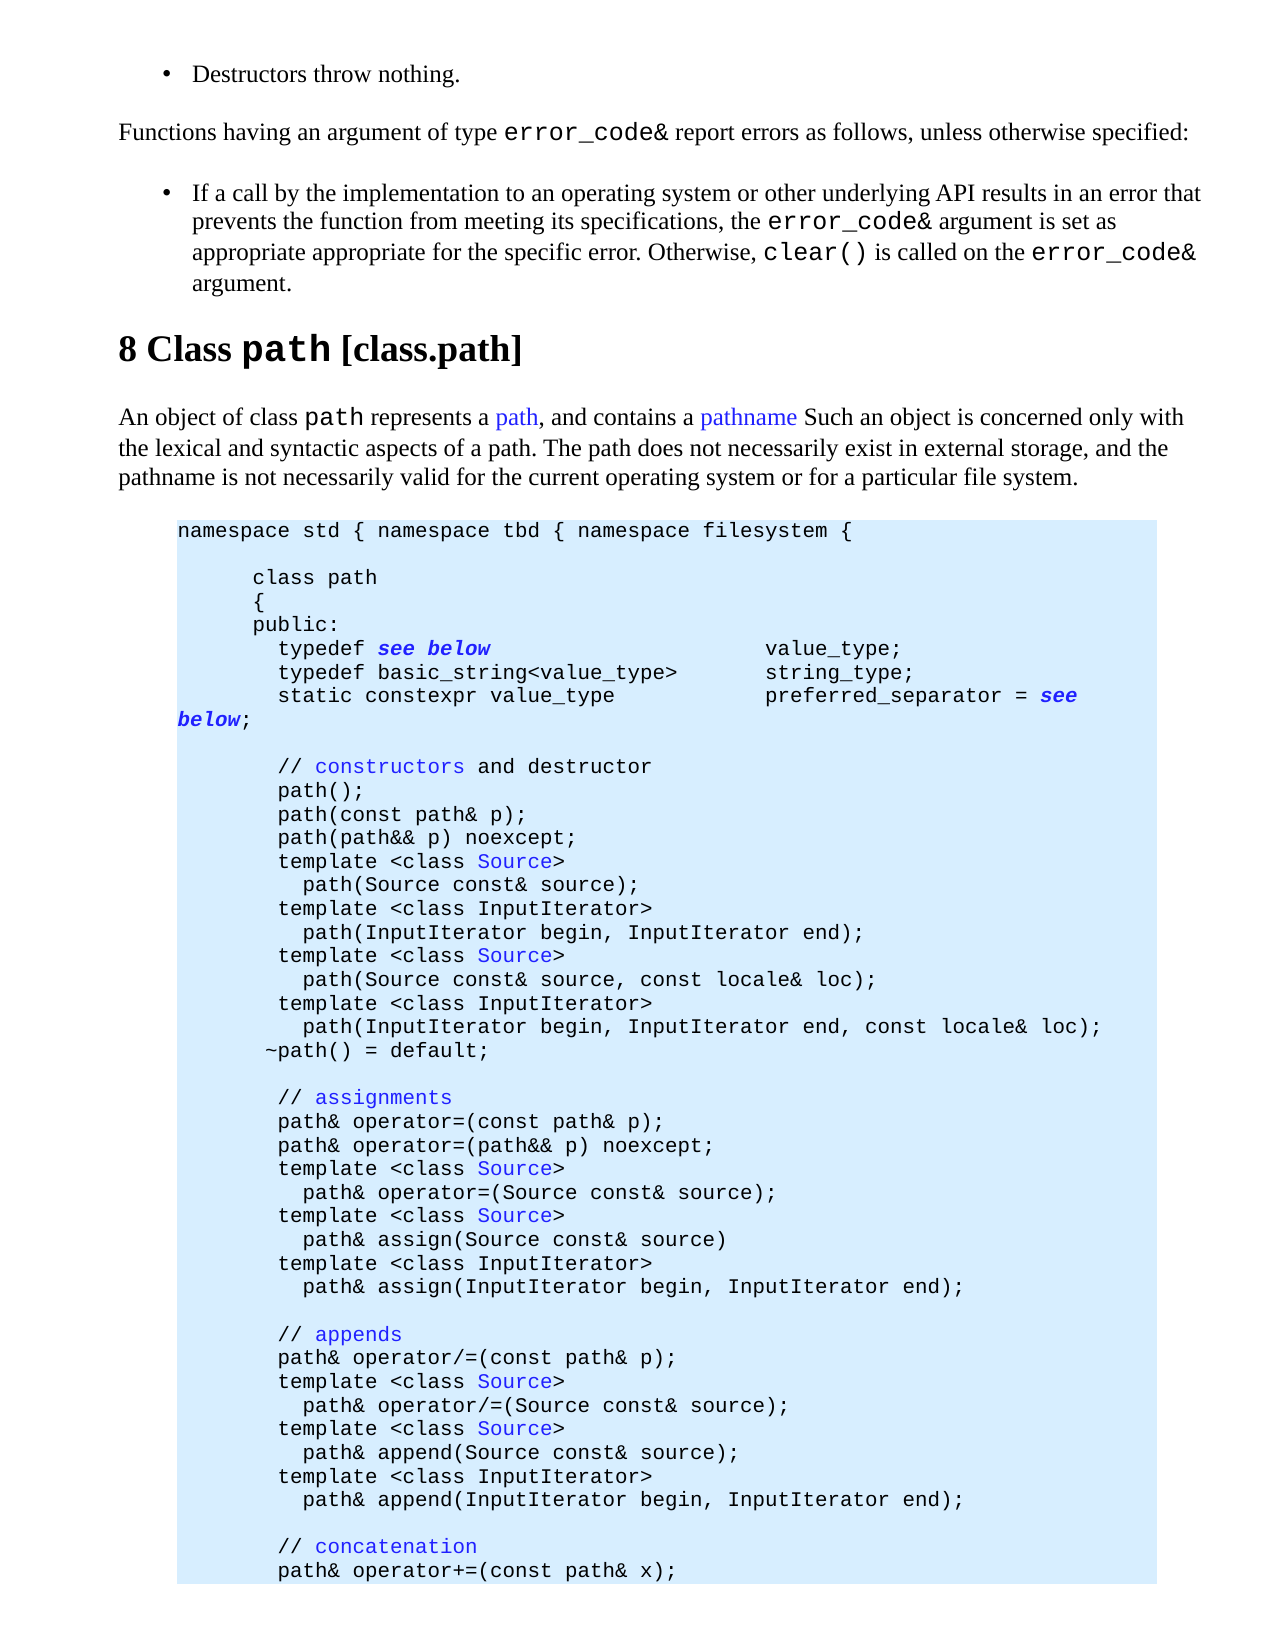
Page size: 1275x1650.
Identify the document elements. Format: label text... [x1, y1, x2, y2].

text template <class Source> [177, 945, 1157, 969]
text template <class InputIterator> [177, 993, 1157, 1016]
text typedef see below value_type; [177, 638, 1157, 662]
text path(Source const& source); [177, 874, 1157, 898]
text // constructors and destructor [177, 756, 1157, 780]
text // assignments [177, 1087, 1157, 1111]
text path(path&& p) noexcept; [177, 827, 1157, 851]
text template <class InputIterator> [177, 898, 1157, 922]
list Destructors throw nothing. [162, 59, 1216, 88]
text // concatenation [177, 1537, 1157, 1560]
text path& operator/=(const path& p); [177, 1347, 1157, 1371]
text path& operator/=(Source const& source); [177, 1395, 1157, 1418]
text class path [177, 567, 1157, 591]
text path& assign(InputIterator begin, InputIterator end); [177, 1276, 1157, 1300]
text path(Source const& source, const locale& loc); [177, 969, 1157, 993]
text path(InputIterator begin, InputIterator end, const locale& loc); [177, 1016, 1157, 1040]
text static constexpr value_type preferred_separator = see below; [177, 685, 1157, 733]
text typedef basic_string<value_type> string_type; [177, 662, 1157, 685]
text template <class Source> [177, 1206, 1157, 1229]
text ~path() = default; [177, 1040, 1157, 1064]
text template <class Source> [177, 1158, 1157, 1182]
text path(const path& p); [177, 803, 1157, 827]
text path(InputIterator begin, InputIterator end); [177, 922, 1157, 945]
text template <class Source> [177, 851, 1157, 874]
text path(); [177, 780, 1157, 803]
list If a call by the implementation to an operating system or other underlying API results in an error that prevents the function from meeting its specifications, the error_code& argument is set as appropriate appropriate for the specific error. Otherwise, clear() is called on the error_code& argument. [162, 178, 1216, 297]
text An object of class path represents a path, and contains a pathname Such an object is concerned only with the lexical and syntactic aspects of a path. The path does not necessarily exist in external storage, and the pathname is not necessarily valid for the current operating system or for a particular file system. [118, 402, 1216, 490]
text template <class Source> [177, 1418, 1157, 1442]
text template <class Source> [177, 1371, 1157, 1395]
text { [177, 591, 1157, 614]
text path& operator=(const path& p); [177, 1111, 1157, 1134]
text // appends [177, 1324, 1157, 1347]
text path& operator+=(const path& x); [177, 1560, 1157, 1584]
text template <class InputIterator> [177, 1253, 1157, 1276]
text path& append(Source const& source); [177, 1442, 1157, 1466]
text Functions having an argument of type error_code& report errors as follows, unless otherwise specified: [118, 117, 1216, 148]
text path& append(InputIterator begin, InputIterator end); [177, 1489, 1157, 1513]
text path& operator=(path&& p) noexcept; [177, 1134, 1157, 1158]
text template <class InputIterator> [177, 1466, 1157, 1489]
text namespace std { namespace tbd { namespace filesystem { [177, 520, 1157, 543]
subtitle 8 Class path [class.path] [118, 326, 1216, 372]
text public: [177, 614, 1157, 638]
text path& operator=(Source const& source); [177, 1182, 1157, 1206]
text path& assign(Source const& source) [177, 1229, 1157, 1253]
